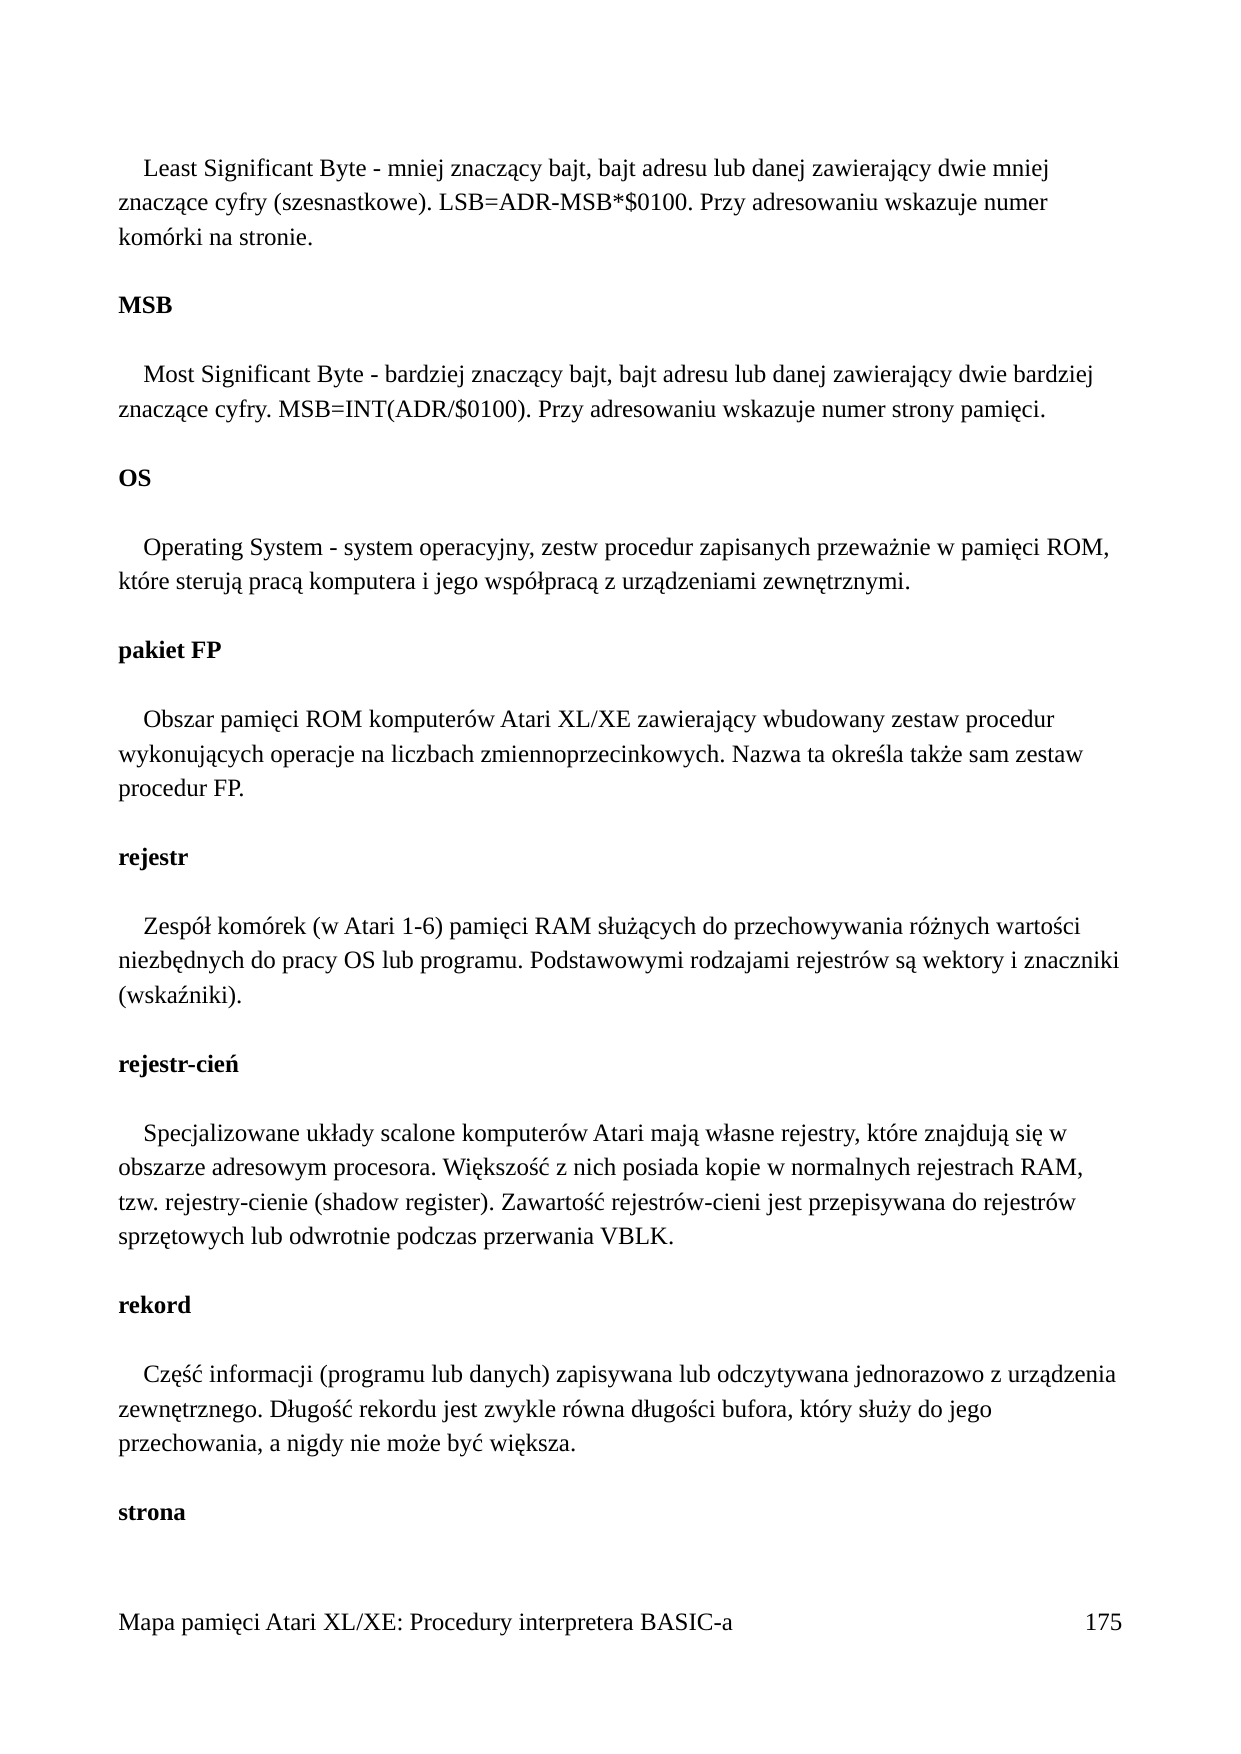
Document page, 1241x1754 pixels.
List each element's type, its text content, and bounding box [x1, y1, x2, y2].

text Least Significant Byte - mniej znaczący bajt, bajt adresu lub danej zawierający dwie mniej znaczące cyfry (szesnastkowe). LSB=ADR-MSB*$0100. Przy adresowaniu wskazuje numer komórki na stronie. MSB Most Significant Byte - bardziej znaczący bajt, bajt adresu lub danej zawierający dwie bardziej znaczące cyfry. MSB=INT(ADR/$0100). Przy adresowaniu wskazuje numer strony pamięci. OS Operating System - system operacyjny, zestw procedur zapisanych przeważnie w pamięci ROM, które sterują pracą komputera i jego współpracą z urządzeniami zewnętrznymi. pakiet FP Obszar pamięci ROM komputerów Atari XL/XE zawierający wbudowany zestaw procedur wykonujących operacje na liczbach zmiennoprzecinkowych. Nazwa ta określa także sam zestaw procedur FP. rejestr Zespół komórek (w Atari 1-6) pamięci RAM służących do przechowywania różnych wartości niezbędnych do pracy OS lub programu. Podstawowymi rodzajami rejestrów są wektory i znaczniki (wskaźniki). rejestr-cień Specjalizowane układy scalone komputerów Atari mają własne rejestry, które znajdują się w obszarze adresowym procesora. Większość z nich posiada kopie w normalnych rejestrach RAM, tzw. rejestry-cienie (shadow register). Zawartość rejestrów-cieni jest przepisywana do rejestrów sprzętowych lub odwrotnie podczas przerwania VBLK. rekord Część informacji (programu lub danych) zapisywana lub odczytywana jednorazowo z urządzenia zewnętrznego. Długość rekordu jest zwykle równa długości bufora, który służy do jego przechowania, a nigdy nie może być większa. strona [118, 118, 1122, 1561]
